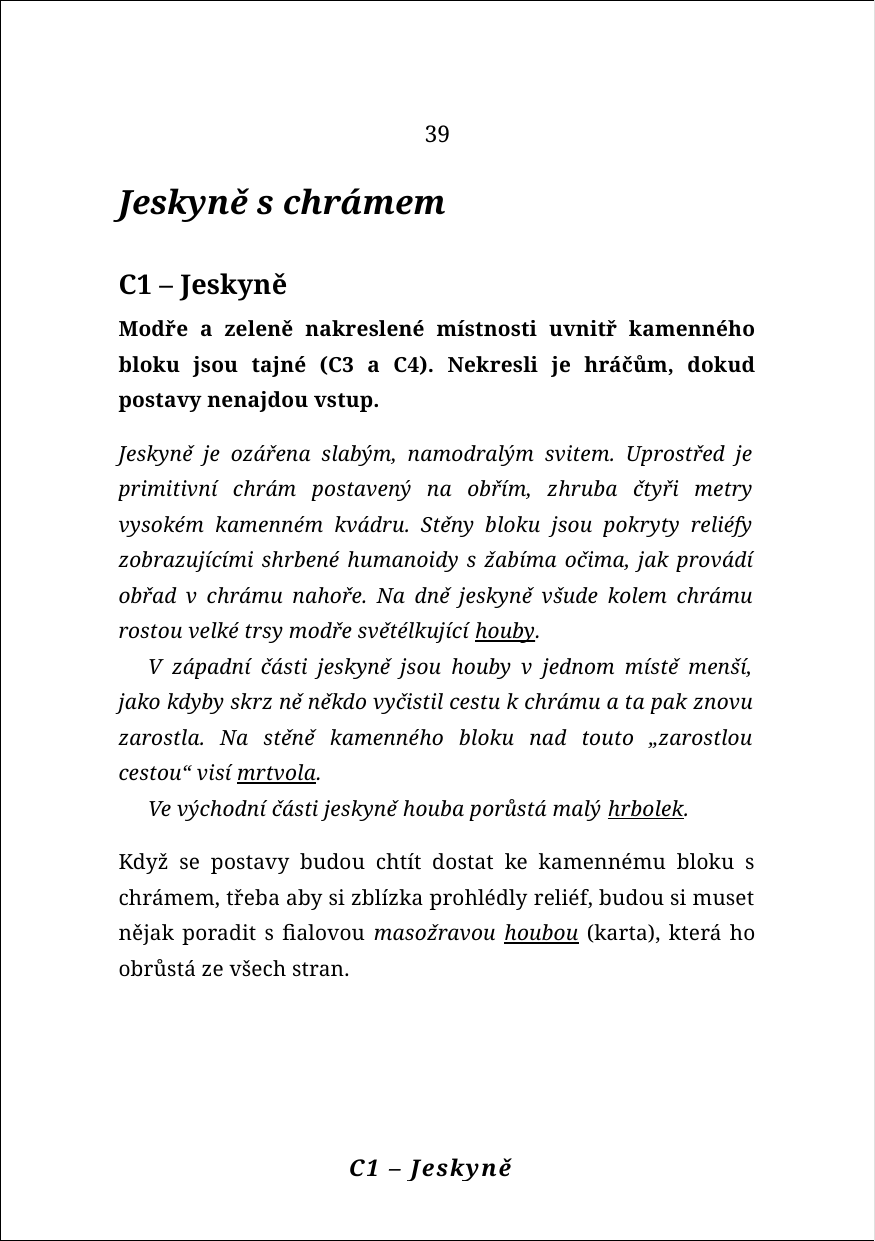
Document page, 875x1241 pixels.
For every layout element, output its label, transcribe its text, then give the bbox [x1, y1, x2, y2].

subtitle C1 – Jeskyně [118, 266, 756, 303]
text Když se postavy budou chtít dostat ke kamennému bloku s chrámem, třeba aby si zblízka prohlédly reliéf, budou si muset nějak poradit s fialovou masožravou houbou (karta), která ho obrůstá ze všech stran. [118, 847, 756, 982]
text Modře a zeleně nakreslené místnosti uvnitř kamenného bloku jsou tajné (C3 a C4). Nekresli je hráčům, dokud postavy nenajdou vstup. [118, 314, 756, 414]
subtitle Jeskyně s chrámem [118, 179, 756, 224]
text Jeskyně je ozářena slabým, namodralým svitem. Uprostřed je primitivní chrám postavený na obřím, zhruba čtyři metry vysokém kamenném kvádru. Stěny bloku jsou pokryty reliéfy zobrazujícími shrbené humanoidy s žabíma očima, jak provádí obřad v chrámu nahoře. Na dně jeskyně všude kolem chrámu rostou velké trsy modře světélkující houby. V západní části jeskyně jsou houby v jednom místě menší, jako kdyby skrz ně někdo vyčistil cestu k chrámu a ta pak znovu zarostla. Na stěně kamenného bloku nad touto „zarostlou cestou“ visí mrtvola. Ve východní části jeskyně houba porůstá malý hrbolek. [118, 439, 756, 822]
